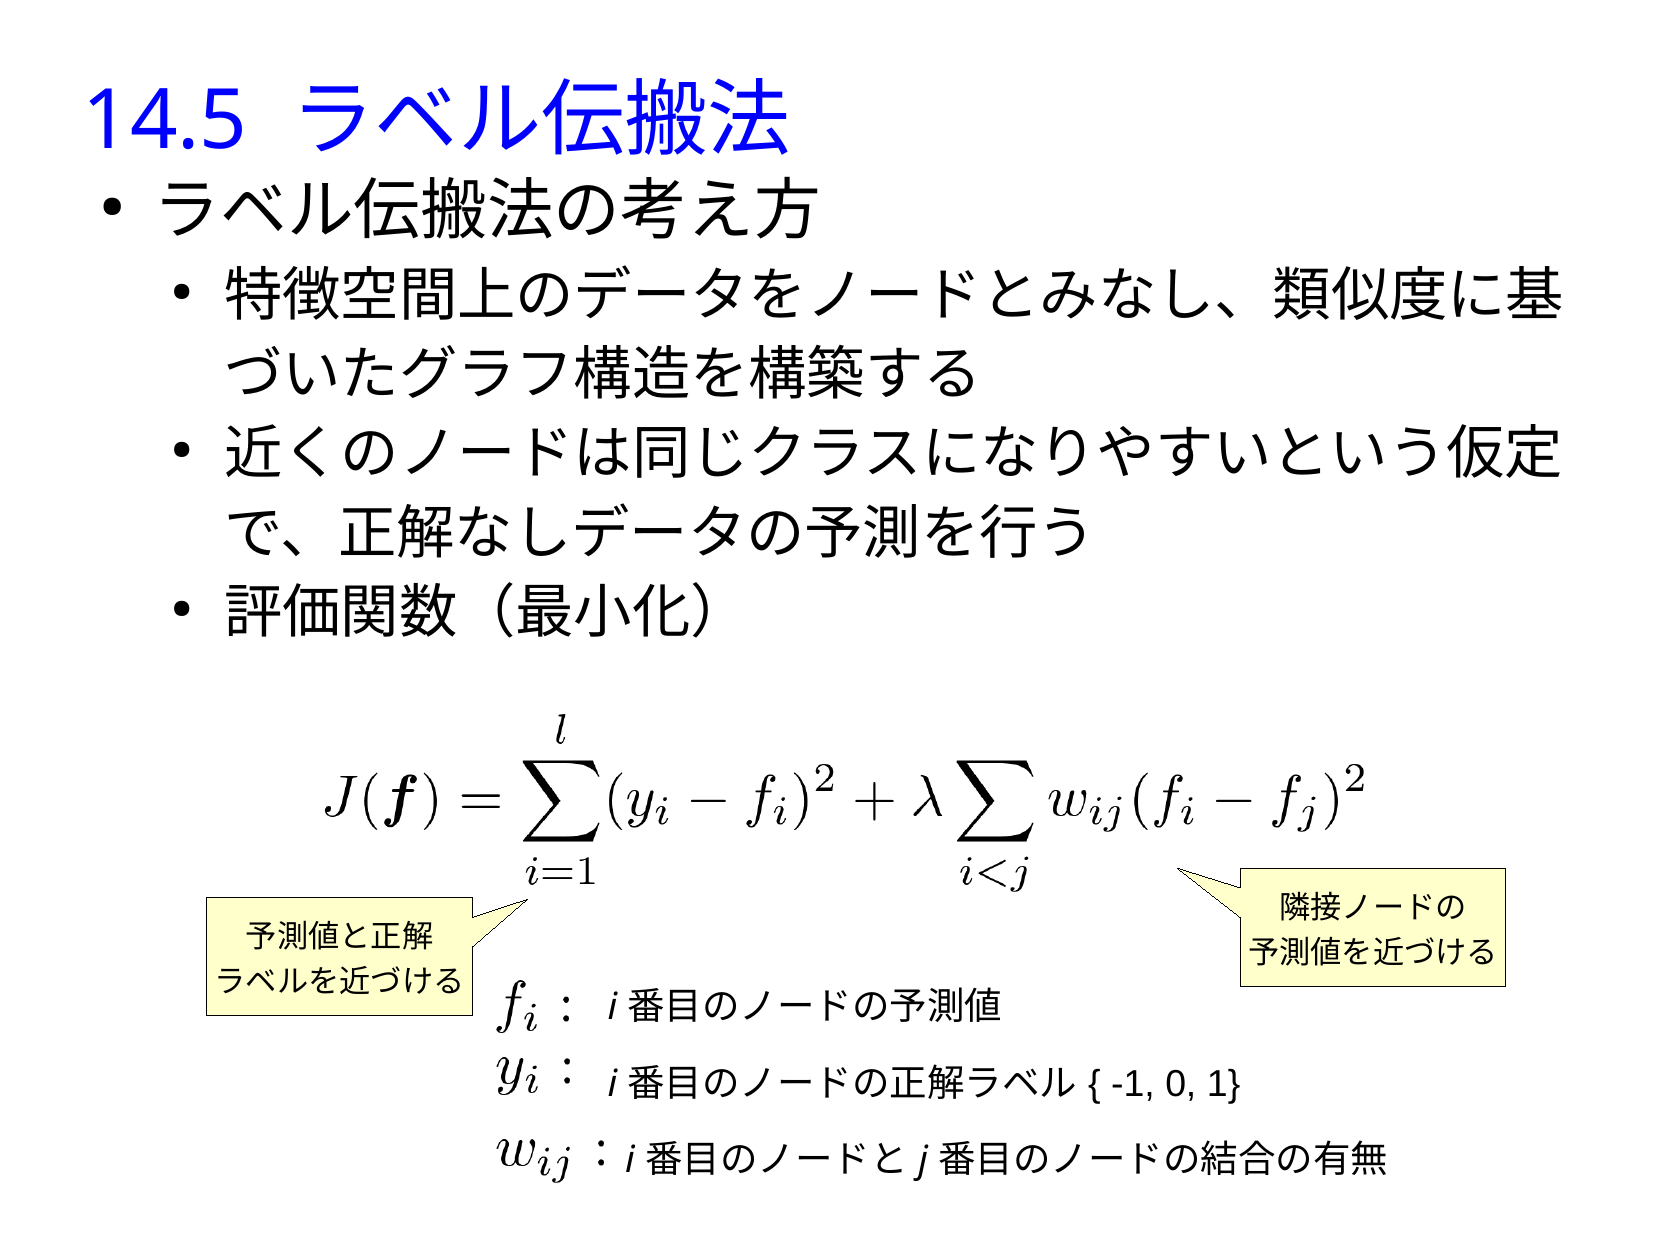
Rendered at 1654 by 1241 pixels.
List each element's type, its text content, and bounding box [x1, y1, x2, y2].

picture [324, 714, 1364, 892]
text_box i番目のノードの正解ラベル{ -1, 0, 1} [592, 1045, 1258, 1117]
text_box i番目のノードの予測値 [592, 968, 1019, 1040]
text_box i番目のノードとj番目のノードの結合の有無 [610, 1121, 1406, 1193]
picture [496, 1057, 570, 1095]
picture [496, 1139, 604, 1183]
text_box 隣接ノードの 予測値を近づける [1177, 868, 1506, 987]
text_box 予測値と正解 ラベルを近づける [206, 897, 528, 1016]
title 14.5 ラベル伝搬法 [82, 49, 1571, 162]
list ラベル伝搬法の考え方 特徴空間上のデータをノードとみなし、類似度に基づいたグラフ構造を構築する 近くのノードは同じクラスになりやすいという仮定で、正解なしデータの予測を行う 評価関数（最小化） [82, 162, 1593, 1059]
picture [496, 980, 569, 1034]
